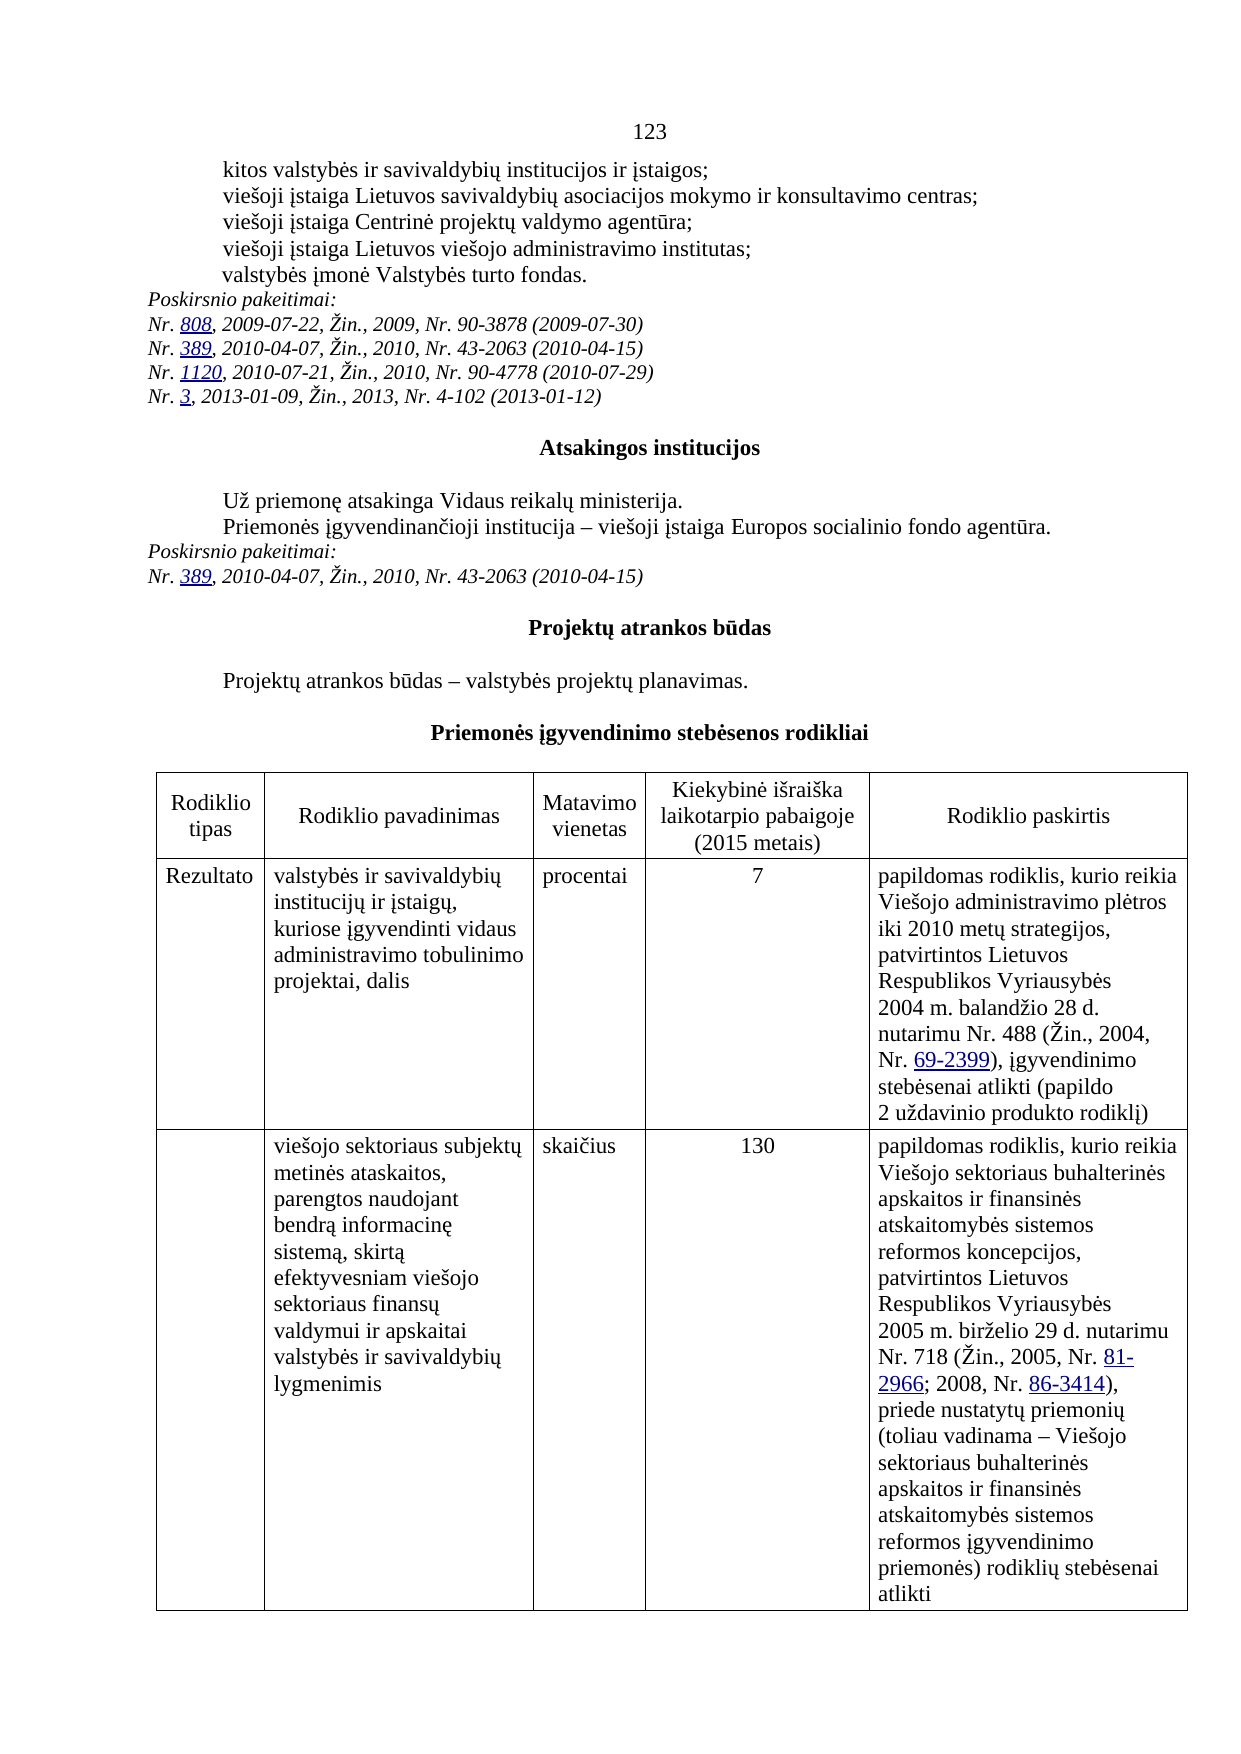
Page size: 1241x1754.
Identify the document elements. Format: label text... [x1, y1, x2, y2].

text kitos valstybės ir savivaldybių institucijos ir įstaigos; [148, 156, 1152, 182]
table_cell [157, 1130, 264, 1610]
table_cell skaičius [534, 1130, 645, 1610]
table_cell valstybės ir savivaldybių institucijų ir įstaigų, kuriose įgyvendinti vidaus administravimo tobulinimo projektai, dalis [265, 859, 533, 1128]
text Projektų atrankos būdas [148, 614, 1152, 640]
table_cell viešojo sektoriaus subjektų metinės ataskaitos, parengtos naudojant bendrą informacinę sistemą, skirtą efektyvesniam viešojo sektoriaus finansų valdymui ir apskaitai valstybės ir savivaldybių lygmenimis [265, 1130, 533, 1610]
table_header Rodiklio paskirtis [870, 773, 1187, 858]
table_header Rodiklio pavadinimas [265, 773, 533, 858]
text Nr. 3, 2013-01-09, Žin., 2013, Nr. 4-102 (2013-01-12) [148, 384, 1152, 408]
text Nr. 389, 2010-04-07, Žin., 2010, Nr. 43-2063 (2010-04-15) [148, 563, 1152, 588]
table_cell procentai [534, 859, 645, 1128]
text Priemonės įgyvendinimo stebėsenos rodikliai [148, 719, 1152, 746]
table_cell Rezultato [157, 859, 264, 1128]
text Projektų atrankos būdas – valstybės projektų planavimas. [148, 667, 1152, 693]
table_cell papildomas rodiklis, kurio reikia Viešojo sektoriaus buhalterinės apskaitos ir finansinės atskaitomybės sistemos reformos koncepcijos, patvirtintos Lietuvos Respublikos Vyriausybės 2005 m. birželio 29 d. nutarimu Nr. 718 (Žin., 2005, Nr. 81-2966; 2008, Nr. 86-3414), priede nustatytų priemonių (toliau vadinama – Viešojo sektoriaus buhalterinės apskaitos ir finansinės atskaitomybės sistemos reformos įgyvendinimo priemonės) rodiklių stebėsenai atlikti [870, 1130, 1187, 1610]
table_cell 130 [646, 1130, 869, 1610]
text Atsakingos institucijos [148, 434, 1152, 460]
text Priemonės įgyvendinančioji institucija – viešoji įstaiga Europos socialinio fondo agentūra. [148, 513, 1152, 539]
text valstybės įmonė Valstybės turto fondas. [148, 261, 1152, 287]
table_header Matavimo vienetas [534, 773, 645, 858]
text Poskirsnio pakeitimai: [148, 287, 1152, 311]
table_header Kiekybinė išraiška laikotarpio pabaigoje (2015 metais) [646, 773, 869, 858]
table_cell papildomas rodiklis, kurio reikia Viešojo administravimo plėtros iki 2010 metų strategijos, patvirtintos Lietuvos Respublikos Vyriausybės 2004 m. balandžio 28 d. nutarimu Nr. 488 (Žin., 2004, Nr. 69-2399), įgyvendinimo stebėsenai atlikti (papildo 2 uždavinio produkto rodiklį) [870, 859, 1187, 1128]
text viešoji įstaiga Lietuvos viešojo administravimo institutas; [148, 235, 1152, 261]
text Poskirsnio pakeitimai: [148, 539, 1152, 563]
text Nr. 389, 2010-04-07, Žin., 2010, Nr. 43-2063 (2010-04-15) [148, 336, 1152, 359]
text viešoji įstaiga Centrinė projektų valdymo agentūra; [148, 208, 1152, 235]
table_header Rodiklio tipas [157, 773, 264, 858]
text Nr. 808, 2009-07-22, Žin., 2009, Nr. 90-3878 (2009-07-30) [148, 311, 1152, 336]
text Už priemonę atsakinga Vidaus reikalų ministerija. [148, 487, 1152, 513]
text viešoji įstaiga Lietuvos savivaldybių asociacijos mokymo ir konsultavimo centras; [148, 182, 1152, 208]
text Nr. 1120, 2010-07-21, Žin., 2010, Nr. 90-4778 (2010-07-29) [148, 359, 1152, 384]
table_cell 7 [646, 859, 869, 1128]
